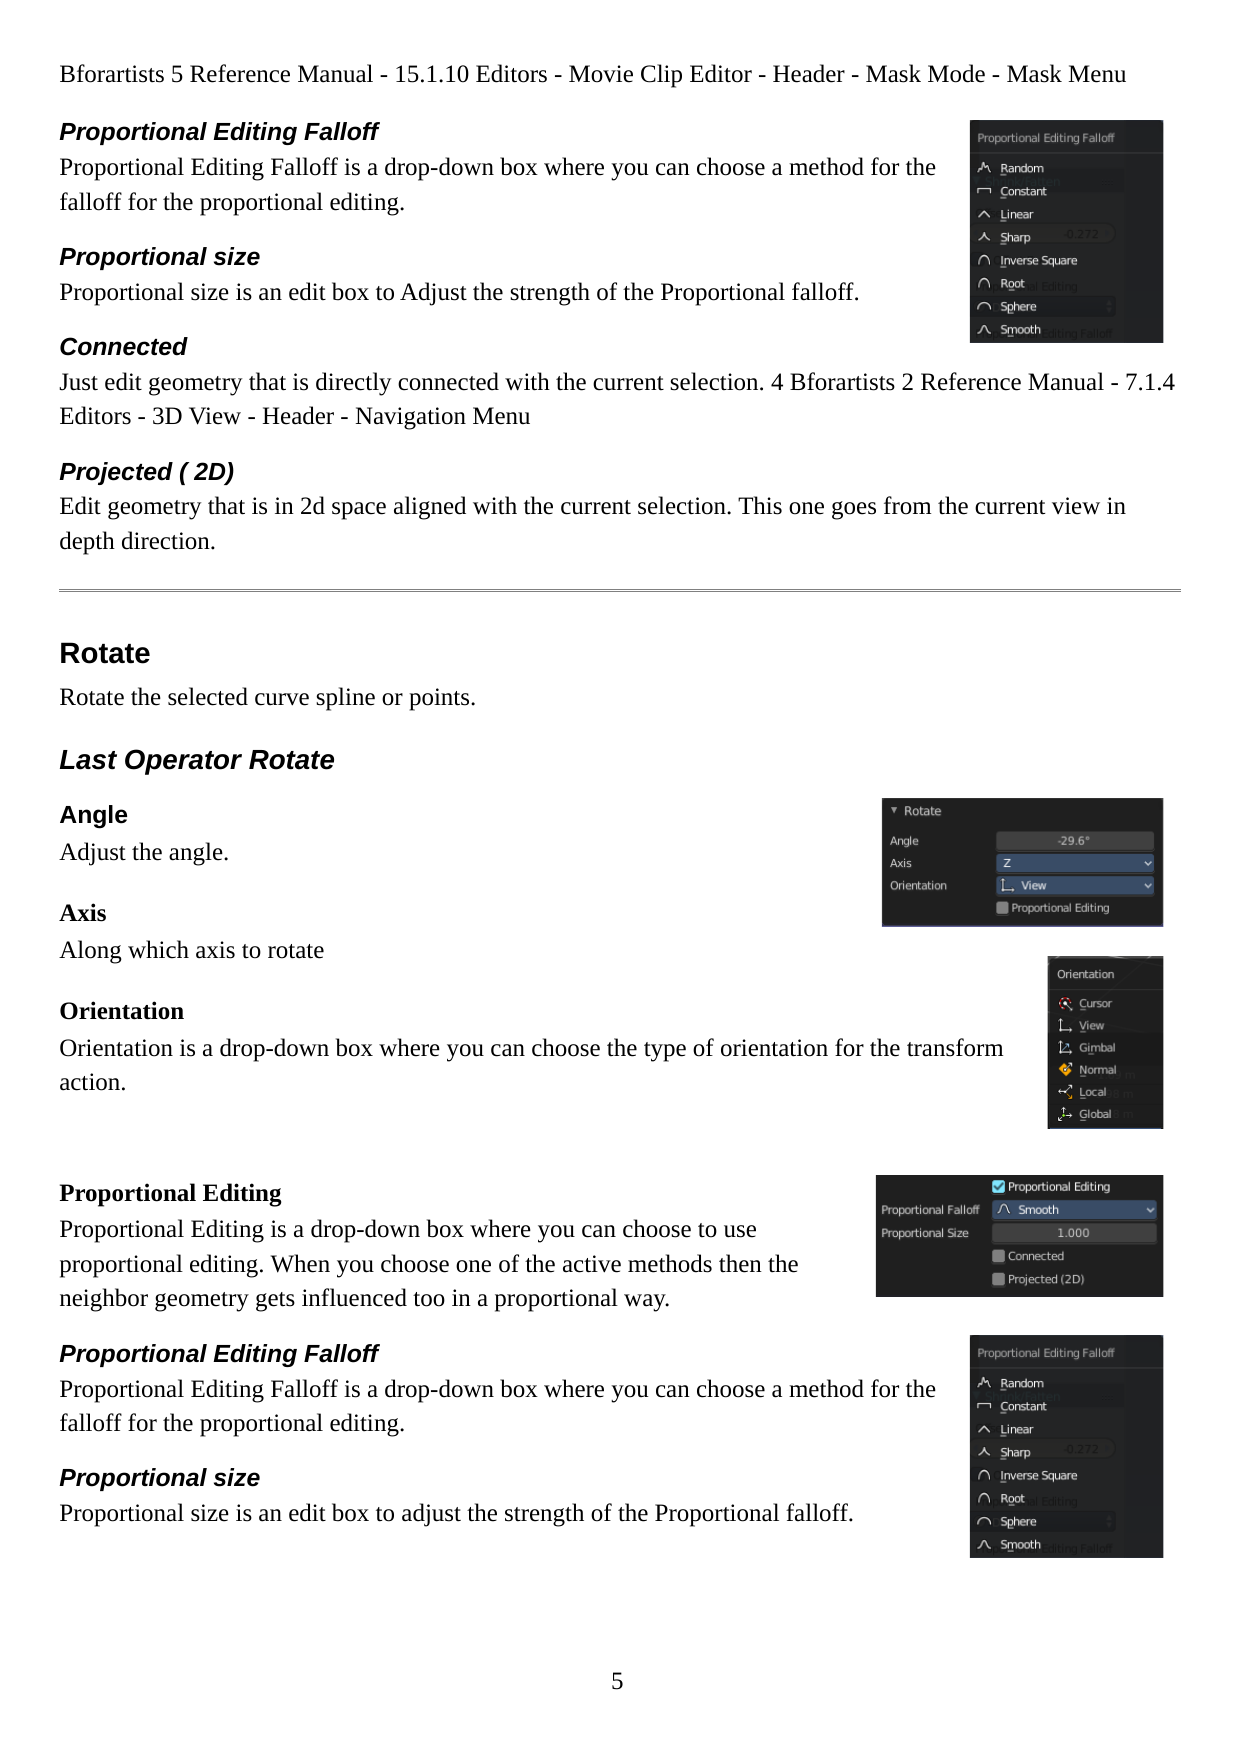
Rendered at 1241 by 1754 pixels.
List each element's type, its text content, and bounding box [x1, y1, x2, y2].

subtitle [1164, 1178, 1181, 1207]
subtitle Last Operator Rotate [59, 743, 1181, 775]
subtitle [1164, 996, 1181, 1025]
subtitle [1164, 800, 1181, 829]
subtitle [1164, 242, 1181, 270]
subtitle [1164, 1463, 1181, 1492]
text Proportional size is an edit box to Adjust the strength of the Proportional falloff. [59, 277, 969, 305]
subtitle Connected [59, 332, 1181, 361]
subtitle Proportional size [59, 1463, 969, 1492]
subtitle Angle [59, 800, 881, 829]
text Proportional Editing is a drop-down box where you can choose to use proportional editing. When you choose one of the active methods then the neighbor geometry gets influenced too in a proportional way. [59, 1214, 1181, 1312]
subtitle [1164, 898, 1181, 927]
subtitle Proportional Editing Falloff [59, 117, 1181, 146]
subtitle Axis [59, 898, 881, 927]
text Along which axis to rotate [59, 935, 1181, 963]
subtitle Projected ( 2D) [59, 457, 1181, 485]
subtitle Rotate [59, 636, 1181, 669]
text Adjust the angle. [59, 837, 881, 865]
subtitle Proportional size [59, 242, 969, 270]
text Proportional Editing Falloff is a drop-down box where you can choose a method for the falloff for the proportional editing. [59, 152, 969, 215]
text Just edit geometry that is directly connected with the current selection. 4 Bforartists 2 Reference Manual - 7.1.4 Editors - 3D View - Header - Navigation Menu [59, 367, 1181, 430]
picture [875, 1175, 1164, 1297]
text Edit geometry that is in 2d space aligned with the current selection. This one goes from the current view in depth direction. [59, 491, 1181, 554]
text [1164, 837, 1181, 865]
text Rotate the selected curve spline or points. [59, 682, 1181, 711]
text Proportional size is an edit box to adjust the strength of the Proportional falloff. [59, 1498, 969, 1527]
picture [969, 120, 1164, 343]
subtitle Orientation [59, 996, 1047, 1025]
picture [969, 1335, 1164, 1558]
text Orientation is a drop-down box where you can choose the type of orientation for the transform action. [59, 1033, 1047, 1096]
subtitle Proportional Editing Falloff [59, 1339, 969, 1367]
text Proportional Editing Falloff is a drop-down box where you can choose a method for the falloff for the proportional editing. [59, 1374, 969, 1437]
picture [1047, 956, 1164, 1129]
subtitle Proportional Editing [59, 1178, 875, 1207]
picture [881, 798, 1164, 927]
